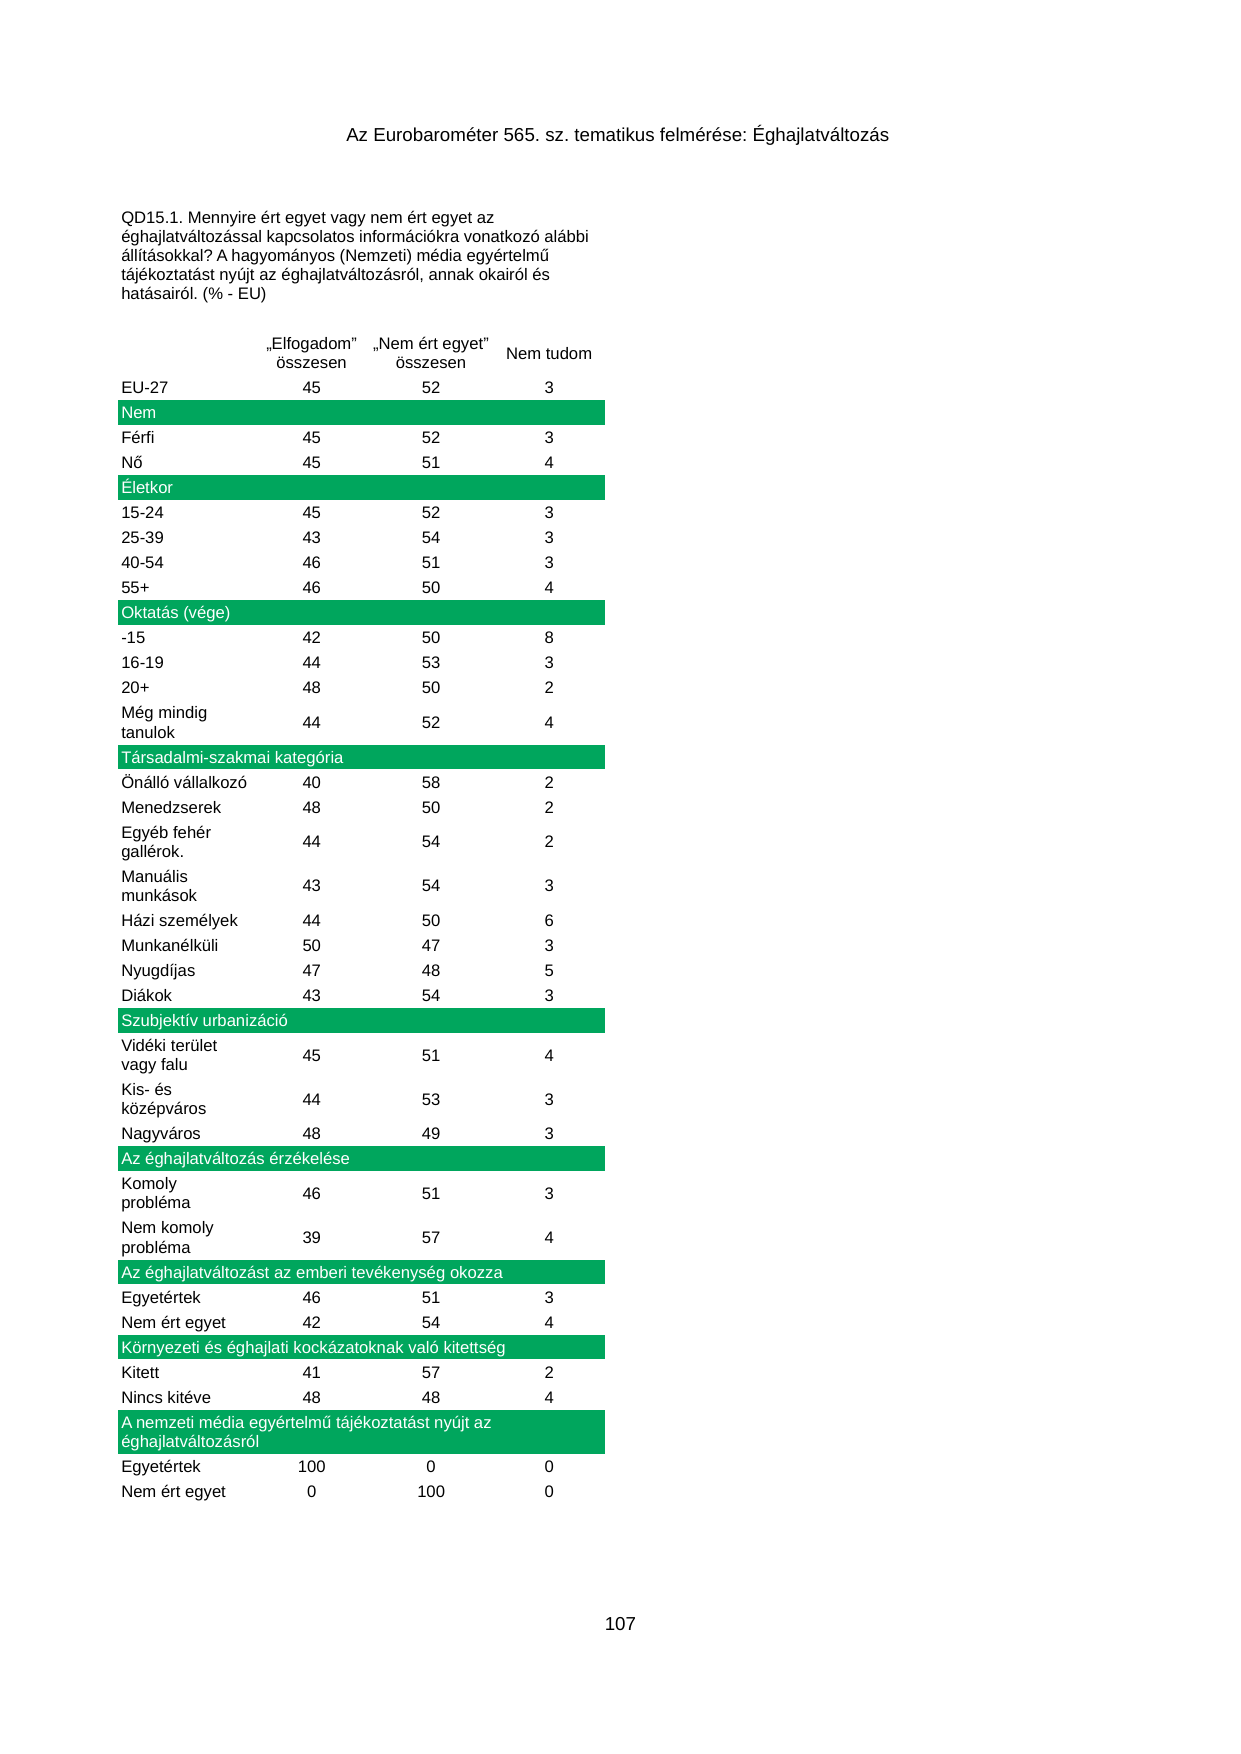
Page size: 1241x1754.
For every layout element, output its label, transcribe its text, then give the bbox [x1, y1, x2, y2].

table_cell 50 [369, 625, 492, 650]
table_cell 39 [254, 1215, 369, 1259]
table_cell Nem komoly probléma [118, 1215, 254, 1259]
table_cell Az éghajlatváltozás érzékelése [118, 1146, 605, 1171]
table_cell 0 [369, 1454, 492, 1479]
table_cell A nemzeti média egyértelmű tájékoztatást nyújt az éghajlatváltozásról [118, 1410, 605, 1454]
table_cell [118, 306, 254, 331]
table_cell 46 [254, 1171, 369, 1215]
table_cell Szubjektív urbanizáció [118, 1008, 605, 1033]
table_cell Társadalmi-szakmai kategória [118, 745, 605, 769]
table_cell 51 [369, 1033, 492, 1077]
table_cell [493, 306, 605, 331]
table_cell Házi személyek [118, 908, 254, 933]
table_cell 48 [254, 795, 369, 819]
table_cell 100 [254, 1454, 369, 1479]
table_cell 6 [493, 908, 605, 933]
table_cell 50 [369, 908, 492, 933]
table_cell 48 [254, 675, 369, 700]
table_cell 47 [369, 933, 492, 958]
table_cell 15-24 [118, 500, 254, 525]
table_cell 54 [369, 864, 492, 908]
table_cell [118, 331, 254, 375]
table_cell 46 [254, 1285, 369, 1309]
table_cell Kitett [118, 1360, 254, 1384]
table_cell Komoly probléma [118, 1171, 254, 1215]
table_cell 55+ [118, 575, 254, 600]
table_cell 0 [493, 1479, 605, 1504]
table_cell 40 [254, 770, 369, 794]
table_cell „Elfogadom” összesen [254, 331, 369, 375]
table_cell 45 [254, 425, 369, 450]
table_cell 46 [254, 550, 369, 575]
table_cell Még mindig tanulok [118, 700, 254, 744]
table_cell 42 [254, 1310, 369, 1334]
table_cell 54 [369, 983, 492, 1008]
table_cell 45 [254, 500, 369, 525]
table_cell 41 [254, 1360, 369, 1384]
table_cell 3 [493, 425, 605, 450]
table_cell 3 [493, 1171, 605, 1215]
table_cell 42 [254, 625, 369, 650]
table_cell 54 [369, 525, 492, 550]
table_cell 53 [369, 1077, 492, 1121]
table_cell -15 [118, 625, 254, 650]
table_cell 20+ [118, 675, 254, 700]
table_cell 4 [493, 575, 605, 600]
table_cell 43 [254, 864, 369, 908]
table_cell 3 [493, 550, 605, 575]
table_cell 43 [254, 983, 369, 1008]
table_cell Egyéb fehér gallérok. [118, 820, 254, 864]
table_cell 0 [254, 1479, 369, 1504]
table_cell Az éghajlatváltozást az emberi tevékenység okozza [118, 1260, 605, 1284]
table_cell 57 [369, 1360, 492, 1384]
table_cell Nincs kitéve [118, 1385, 254, 1409]
table_cell 50 [369, 795, 492, 819]
table_cell Férfi [118, 425, 254, 450]
table_cell 4 [493, 700, 605, 744]
table_cell Egyetértek [118, 1285, 254, 1309]
table_cell 25-39 [118, 525, 254, 550]
table_cell Nagyváros [118, 1121, 254, 1146]
table_cell [254, 306, 369, 331]
table_cell 58 [369, 770, 492, 794]
table_cell 46 [254, 575, 369, 600]
table_cell 2 [493, 1360, 605, 1384]
table_cell Manuális munkások [118, 864, 254, 908]
table_cell 50 [369, 575, 492, 600]
table_cell EU-27 [118, 375, 254, 400]
table_cell 45 [254, 375, 369, 400]
table_cell 100 [369, 1479, 492, 1504]
table_cell Kis- és középváros [118, 1077, 254, 1121]
table_cell Nem ért egyet [118, 1479, 254, 1504]
table_cell 4 [493, 1033, 605, 1077]
table_cell 3 [493, 500, 605, 525]
table_cell Életkor [118, 475, 605, 500]
table_cell 52 [369, 500, 492, 525]
table_cell „Nem ért egyet” összesen [369, 331, 492, 375]
table_cell Nyugdíjas [118, 958, 254, 983]
table_cell 49 [369, 1121, 492, 1146]
table_cell Oktatás (vége) [118, 600, 605, 625]
table_header QD15.1. Mennyire ért egyet vagy nem ért egyet az éghajlatváltozással kapcsolatos információkra vonatkozó alábbi állításokkal? A hagyományos (Nemzeti) média egyértelmű tájékoztatást nyújt az éghajlatváltozásról, annak okairól és hatásairól. (% - EU) [118, 205, 605, 306]
table_cell 2 [493, 675, 605, 700]
table_cell 44 [254, 700, 369, 744]
table_cell 3 [493, 375, 605, 400]
table_cell Munkanélküli [118, 933, 254, 958]
table_cell 2 [493, 820, 605, 864]
table_cell 50 [254, 933, 369, 958]
table_cell 52 [369, 375, 492, 400]
table_cell Önálló vállalkozó [118, 770, 254, 794]
table_cell 3 [493, 983, 605, 1008]
table_cell Vidéki terület vagy falu [118, 1033, 254, 1077]
table_cell 4 [493, 1310, 605, 1334]
table_cell Egyetértek [118, 1454, 254, 1479]
table_cell 5 [493, 958, 605, 983]
table_cell 3 [493, 525, 605, 550]
table_cell 16-19 [118, 650, 254, 675]
table_cell 51 [369, 450, 492, 475]
table_cell 2 [493, 795, 605, 819]
table_cell 54 [369, 1310, 492, 1334]
table_cell 44 [254, 908, 369, 933]
table_cell 3 [493, 650, 605, 675]
table_cell 2 [493, 770, 605, 794]
table_cell 45 [254, 1033, 369, 1077]
table_cell Nő [118, 450, 254, 475]
table_cell 51 [369, 1171, 492, 1215]
table_cell Nem tudom [493, 331, 605, 375]
table_cell 4 [493, 1215, 605, 1259]
table_cell Nem ért egyet [118, 1310, 254, 1334]
table_cell Menedzserek [118, 795, 254, 819]
table_cell 48 [369, 958, 492, 983]
table_cell 8 [493, 625, 605, 650]
table_cell 3 [493, 1285, 605, 1309]
table_cell 3 [493, 1121, 605, 1146]
table_cell 3 [493, 1077, 605, 1121]
table_cell 44 [254, 1077, 369, 1121]
table_cell 48 [369, 1385, 492, 1409]
table_cell 0 [493, 1454, 605, 1479]
table_cell 51 [369, 550, 492, 575]
table_cell 44 [254, 820, 369, 864]
table_cell Nem [118, 400, 605, 425]
table_cell 40-54 [118, 550, 254, 575]
table_cell 54 [369, 820, 492, 864]
table_cell Környezeti és éghajlati kockázatoknak való kitettség [118, 1335, 605, 1359]
table_cell 48 [254, 1385, 369, 1409]
table_cell 50 [369, 675, 492, 700]
table_cell 52 [369, 700, 492, 744]
table_cell 48 [254, 1121, 369, 1146]
table_cell Diákok [118, 983, 254, 1008]
table_cell 44 [254, 650, 369, 675]
table_cell 53 [369, 650, 492, 675]
table_cell [369, 306, 492, 331]
table_cell 4 [493, 450, 605, 475]
table_cell 51 [369, 1285, 492, 1309]
table_cell 45 [254, 450, 369, 475]
table_cell 3 [493, 933, 605, 958]
table_cell 57 [369, 1215, 492, 1259]
table_cell 3 [493, 864, 605, 908]
table_cell 43 [254, 525, 369, 550]
table_cell 52 [369, 425, 492, 450]
table_cell 47 [254, 958, 369, 983]
table_cell 4 [493, 1385, 605, 1409]
